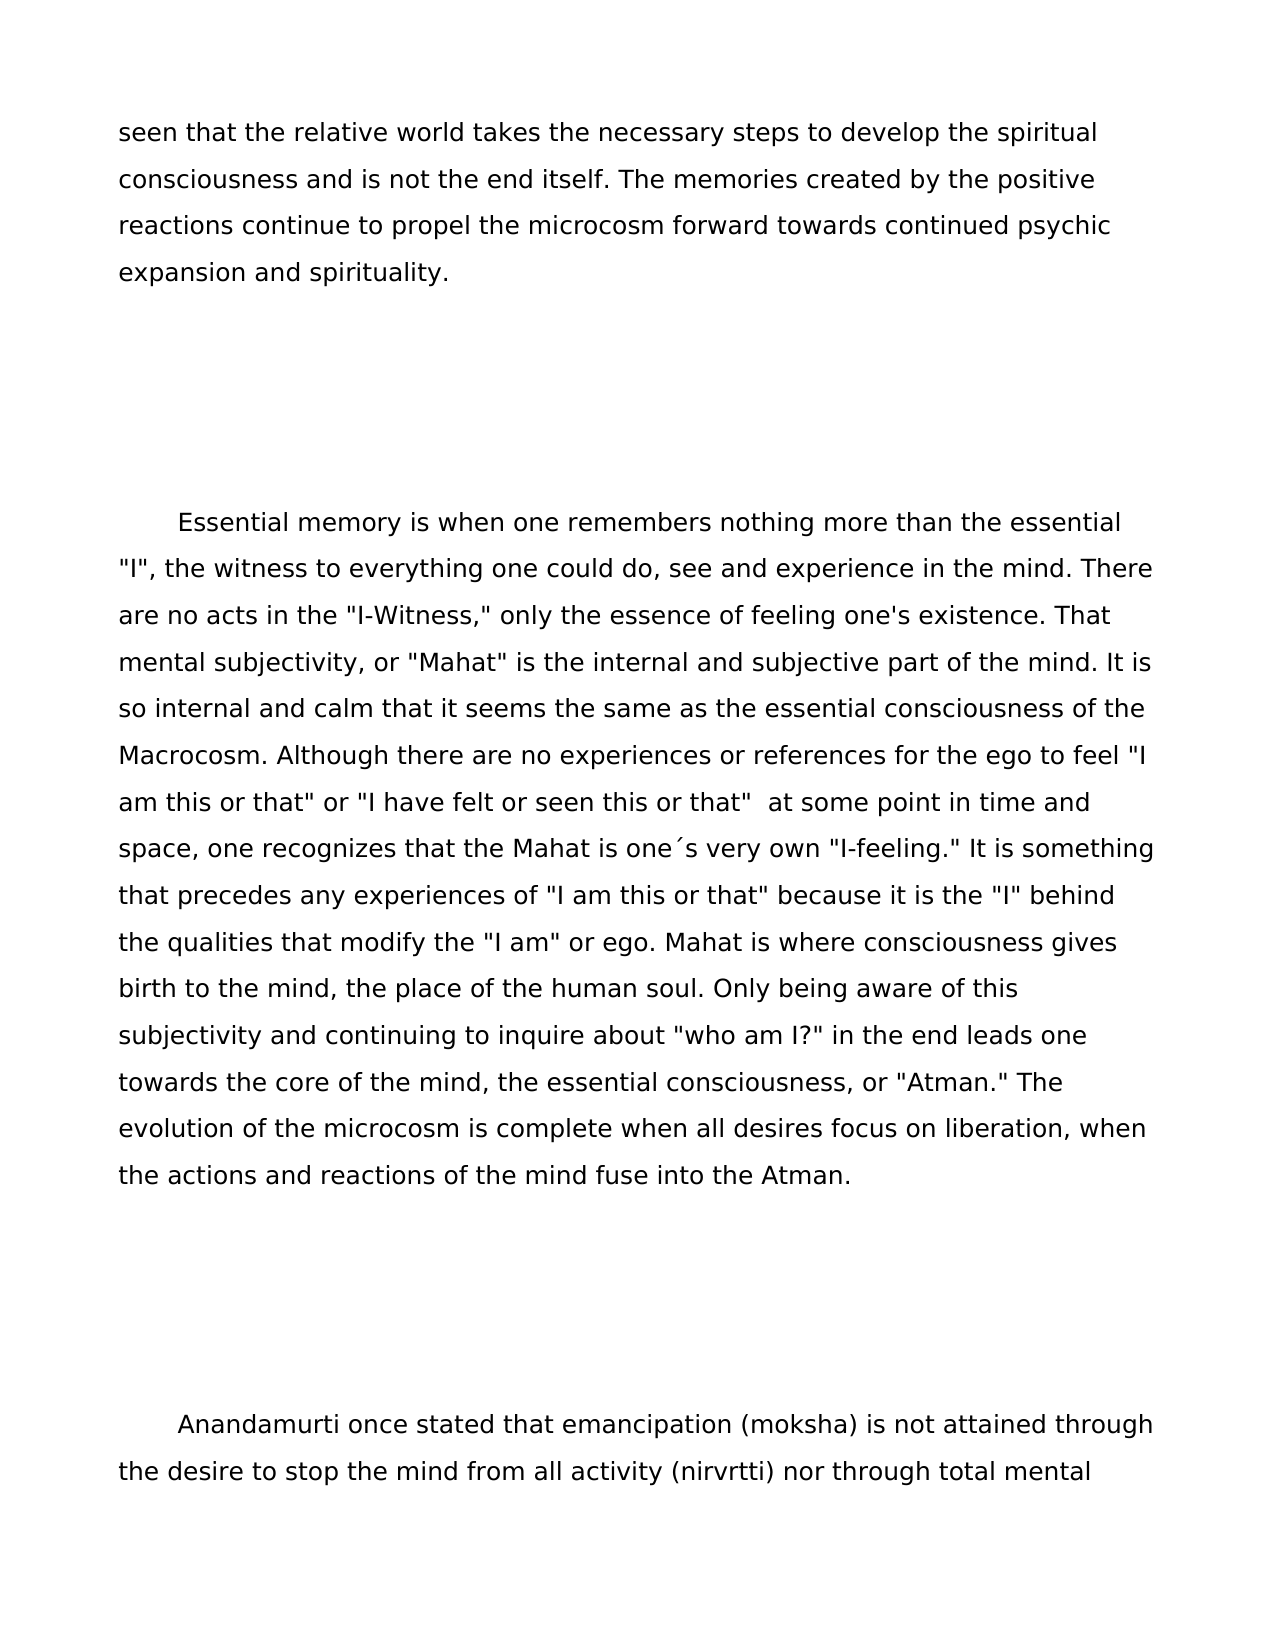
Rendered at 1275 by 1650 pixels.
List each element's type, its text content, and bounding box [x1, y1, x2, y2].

text seen that the relative world takes the necessary steps to develop the spiritual consciousness and is not the end itself. The memories created by the positive reactions continue to propel the microcosm forward towards continued psychic expansion and spirituality. [118, 118, 1157, 287]
text Anandamurti once stated that emancipation (moksha) is not attained through the desire to stop the mind from all activity (nirvrtti) nor through total mental [118, 1411, 1157, 1486]
text Essential memory is when one remembers nothing more than the essential "I", the witness to everything one could do, see and experience in the mind. There are no acts in the "I-Witness," only the essence of feeling one's existence. That mental subjectivity, or "Mahat" is the internal and subjective part of the mind. It is so internal and calm that it seems the same as the essential consciousness of the Macrocosm. Although there are no experiences or references for the ego to feel "I am this or that" or "I have felt or seen this or that" at some point in time and space, one recognizes that the Mahat is one´s very own "I-feeling." It is something that precedes any experiences of "I am this or that" because it is the "I" behind the qualities that modify the "I am" or ego. Mahat is where consciousness gives birth to the mind, the place of the human soul. Only being aware of this subjectivity and continuing to inquire about "who am I?" in the end leads one towards the core of the mind, the essential consciousness, or "Atman." The evolution of the microcosm is complete when all desires focus on liberation, when the actions and reactions of the mind fuse into the Atman. [118, 508, 1157, 1190]
